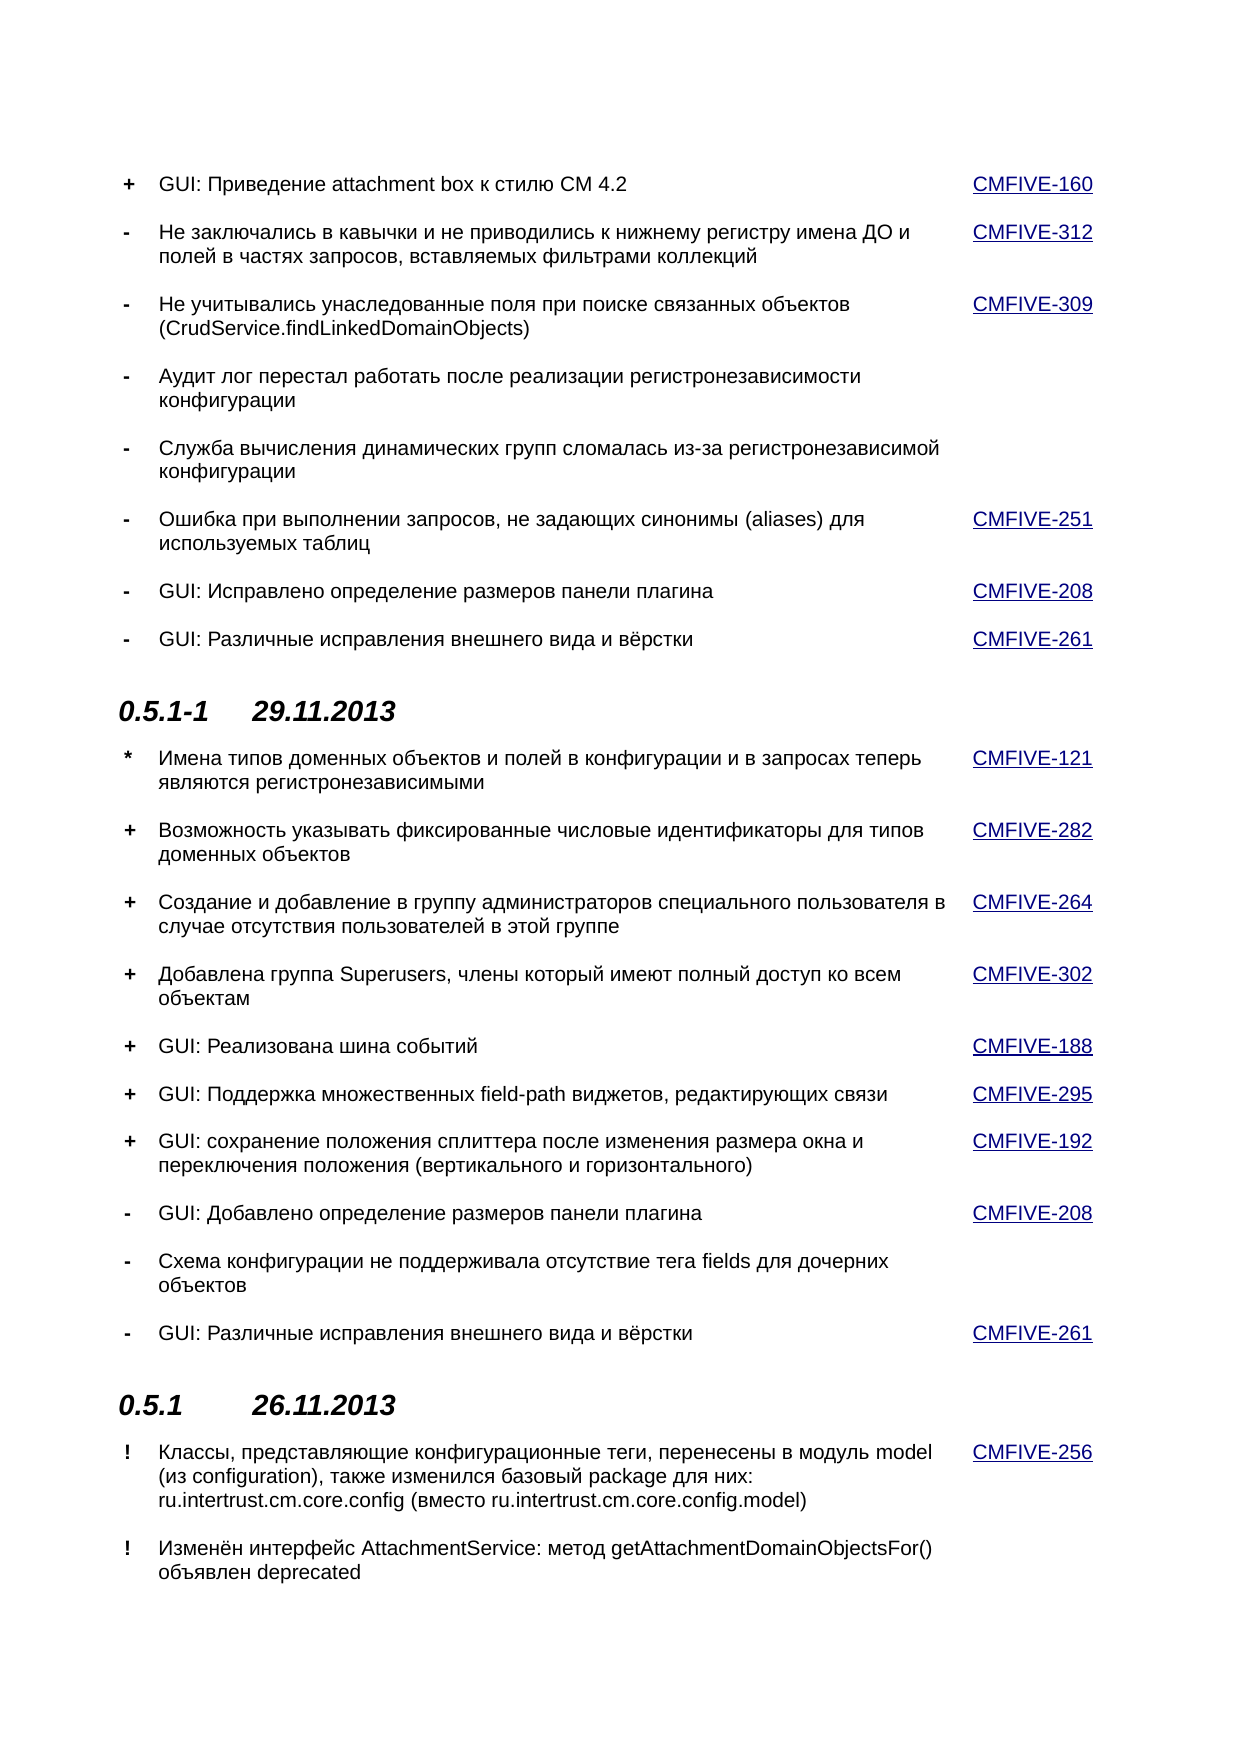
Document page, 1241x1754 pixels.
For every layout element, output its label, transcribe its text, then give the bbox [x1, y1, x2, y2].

table_header Классы, представляющие конфигурационные теги, перенесены в модуль model (из configuration), также изменился базовый package для них: ru.intertrust.cm.core.config (вместо ru.intertrust.cm.core.config.model) [153, 1434, 966, 1530]
table_cell CMFIVE-282 [966, 812, 1123, 884]
table_header * [118, 740, 152, 812]
table_cell CMFIVE-208 [966, 1195, 1123, 1243]
table_cell - [117, 430, 153, 501]
table_cell [966, 1243, 1123, 1315]
table_cell + [118, 956, 152, 1028]
table_cell + [118, 1076, 152, 1123]
table_cell CMFIVE-261 [967, 621, 1123, 669]
table_cell + [118, 1124, 152, 1195]
table_header CMFIVE-256 [966, 1434, 1123, 1530]
table_cell - [117, 501, 153, 573]
table_cell [117, 118, 153, 166]
table_cell Схема конфигурации не поддерживала отсутствие тега fields для дочерних объектов [153, 1243, 966, 1315]
table_cell [967, 358, 1123, 429]
table_cell - [118, 1195, 152, 1243]
table_cell CMFIVE-251 [967, 501, 1123, 573]
table_cell - [118, 1243, 152, 1315]
table_cell - [117, 358, 153, 429]
table_cell [153, 118, 967, 166]
table_cell GUI: Добавлено определение размеров панели плагина [153, 1195, 966, 1243]
table_cell - [117, 621, 153, 669]
table_cell GUI: Различные исправления внешнего вида и вёрстки [153, 621, 967, 669]
table_cell Добавлена группа Superusers, члены который имеют полный доступ ко всем объектам [153, 956, 966, 1028]
table_cell - [117, 286, 153, 358]
table_cell CMFIVE-264 [966, 884, 1123, 956]
table_cell CMFIVE-192 [966, 1124, 1123, 1195]
subtitle 0.5.1-1 29.11.2013 [118, 694, 1122, 728]
table_cell GUI: Различные исправления внешнего вида и вёрстки [153, 1315, 966, 1363]
table_cell GUI: Приведение attachment box к стилю CM 4.2 [153, 166, 967, 214]
table_cell Аудит лог перестал работать после реализации регистронезависимости конфигурации [153, 358, 967, 429]
table_cell ! [118, 1530, 152, 1602]
table_cell + [117, 166, 153, 214]
table_cell - [117, 214, 153, 286]
subtitle 0.5.1 26.11.2013 [118, 1388, 1122, 1422]
table_cell GUI: Исправлено определение размеров панели плагина [153, 573, 967, 621]
table_cell CMFIVE-261 [966, 1315, 1123, 1363]
table_cell [966, 1530, 1123, 1602]
table_cell [967, 430, 1123, 501]
table_cell Не заключались в кавычки и не приводились к нижнему регистру имена ДО и полей в частях запросов, вставляемых фильтрами коллекций [153, 214, 967, 286]
table_header CMFIVE-121 [966, 740, 1123, 812]
table_cell Ошибка при выполнении запросов, не задающих синонимы (aliases) для используемых таблиц [153, 501, 967, 573]
table_cell CMFIVE-188 [966, 1028, 1123, 1076]
table_header ! [118, 1434, 152, 1530]
table_cell CMFIVE-302 [966, 956, 1123, 1028]
table_cell - [118, 1315, 152, 1363]
table_cell CMFIVE-160 [967, 166, 1123, 214]
table_cell GUI: Реализована шина событий [153, 1028, 966, 1076]
table_cell Изменён интерфейс AttachmentService: метод getAttachmentDomainObjectsFor() объявлен deprecated [153, 1530, 966, 1602]
table_cell GUI: сохранение положения сплиттера после изменения размера окна и переключения положения (вертикального и горизонтального) [153, 1124, 966, 1195]
table_cell [967, 118, 1123, 166]
table_cell GUI: Поддержка множественных field-path виджетов, редактирующих связи [153, 1076, 966, 1123]
table_cell + [118, 884, 152, 956]
table_cell Служба вычисления динамических групп сломалась из-за регистронезависимой конфигурации [153, 430, 967, 501]
table_cell CMFIVE-208 [967, 573, 1123, 621]
table_cell CMFIVE-295 [966, 1076, 1123, 1123]
table_cell Не учитывались унаследованные поля при поиске связанных объектов (CrudService.findLinkedDomainObjects) [153, 286, 967, 358]
table_cell + [118, 1028, 152, 1076]
table_cell Создание и добавление в группу администраторов специального пользователя в случае отсутствия пользователей в этой группе [153, 884, 966, 956]
table_cell + [118, 812, 152, 884]
table_cell Возможность указывать фиксированные числовые идентификаторы для типов доменных объектов [153, 812, 966, 884]
table_header Имена типов доменных объектов и полей в конфигурации и в запросах теперь являются регистронезависимыми [153, 740, 966, 812]
table_cell - [117, 573, 153, 621]
table_cell CMFIVE-309 [967, 286, 1123, 358]
table_cell CMFIVE-312 [967, 214, 1123, 286]
